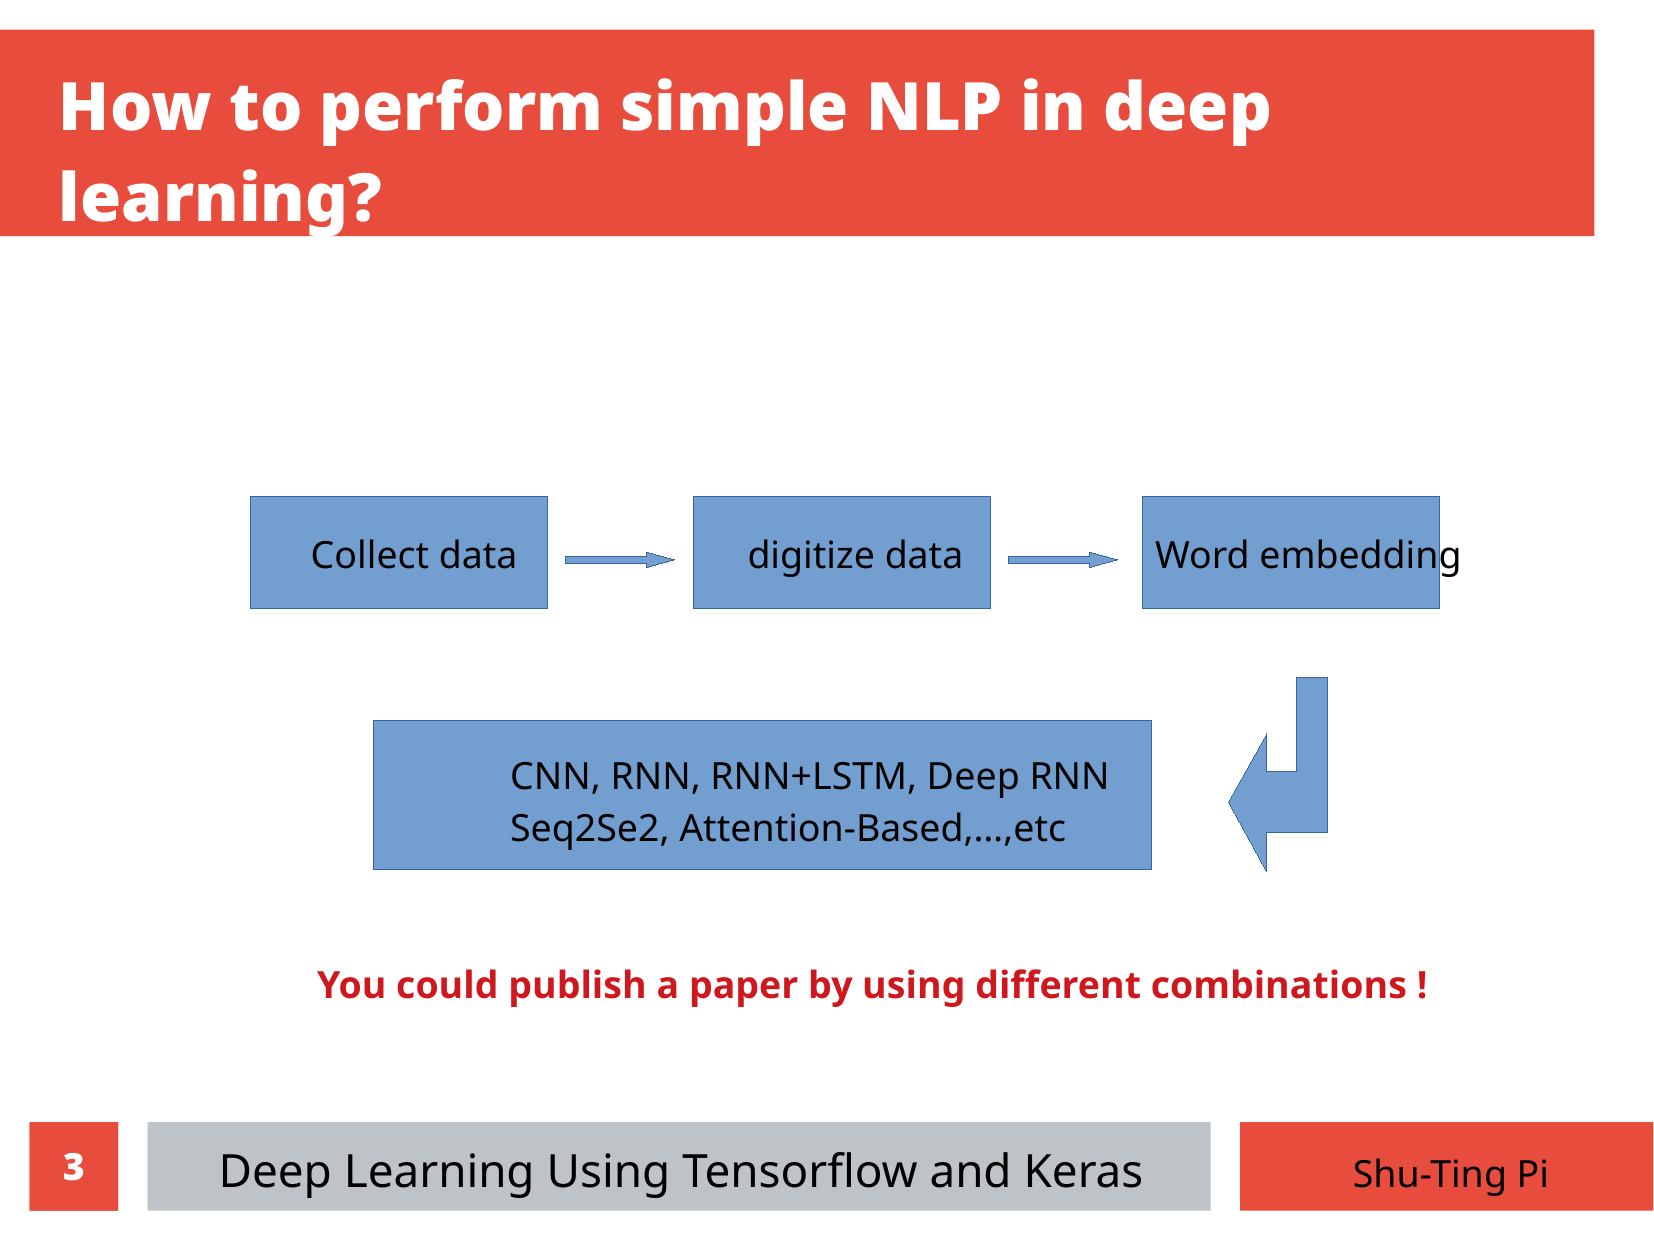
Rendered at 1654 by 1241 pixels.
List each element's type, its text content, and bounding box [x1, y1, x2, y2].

title How to perform simple NLP in deep learning? [59, 59, 1595, 207]
text_box digitize data [732, 521, 955, 584]
text_box [1142, 496, 1440, 521]
text_box [1008, 552, 1118, 568]
text_box Word embedding [1140, 521, 1440, 584]
text_box You could publish a paper by using different combinations ! [302, 950, 1303, 1014]
text_box CNN, RNN, RNN+LSTM, Deep RNN Seq2Se2, Attention-Based,…,etc [495, 742, 1046, 852]
text_box [1142, 584, 1440, 609]
text_box Collect data [295, 521, 512, 584]
text_box Shu-Ting Pi [1338, 1140, 1573, 1203]
text_box [693, 496, 991, 609]
text_box [565, 552, 675, 568]
text_box Deep Learning Using Tensorflow and Keras [204, 1130, 1212, 1217]
text_box [1228, 677, 1328, 872]
text_box [373, 720, 1152, 870]
text_box [250, 496, 548, 609]
